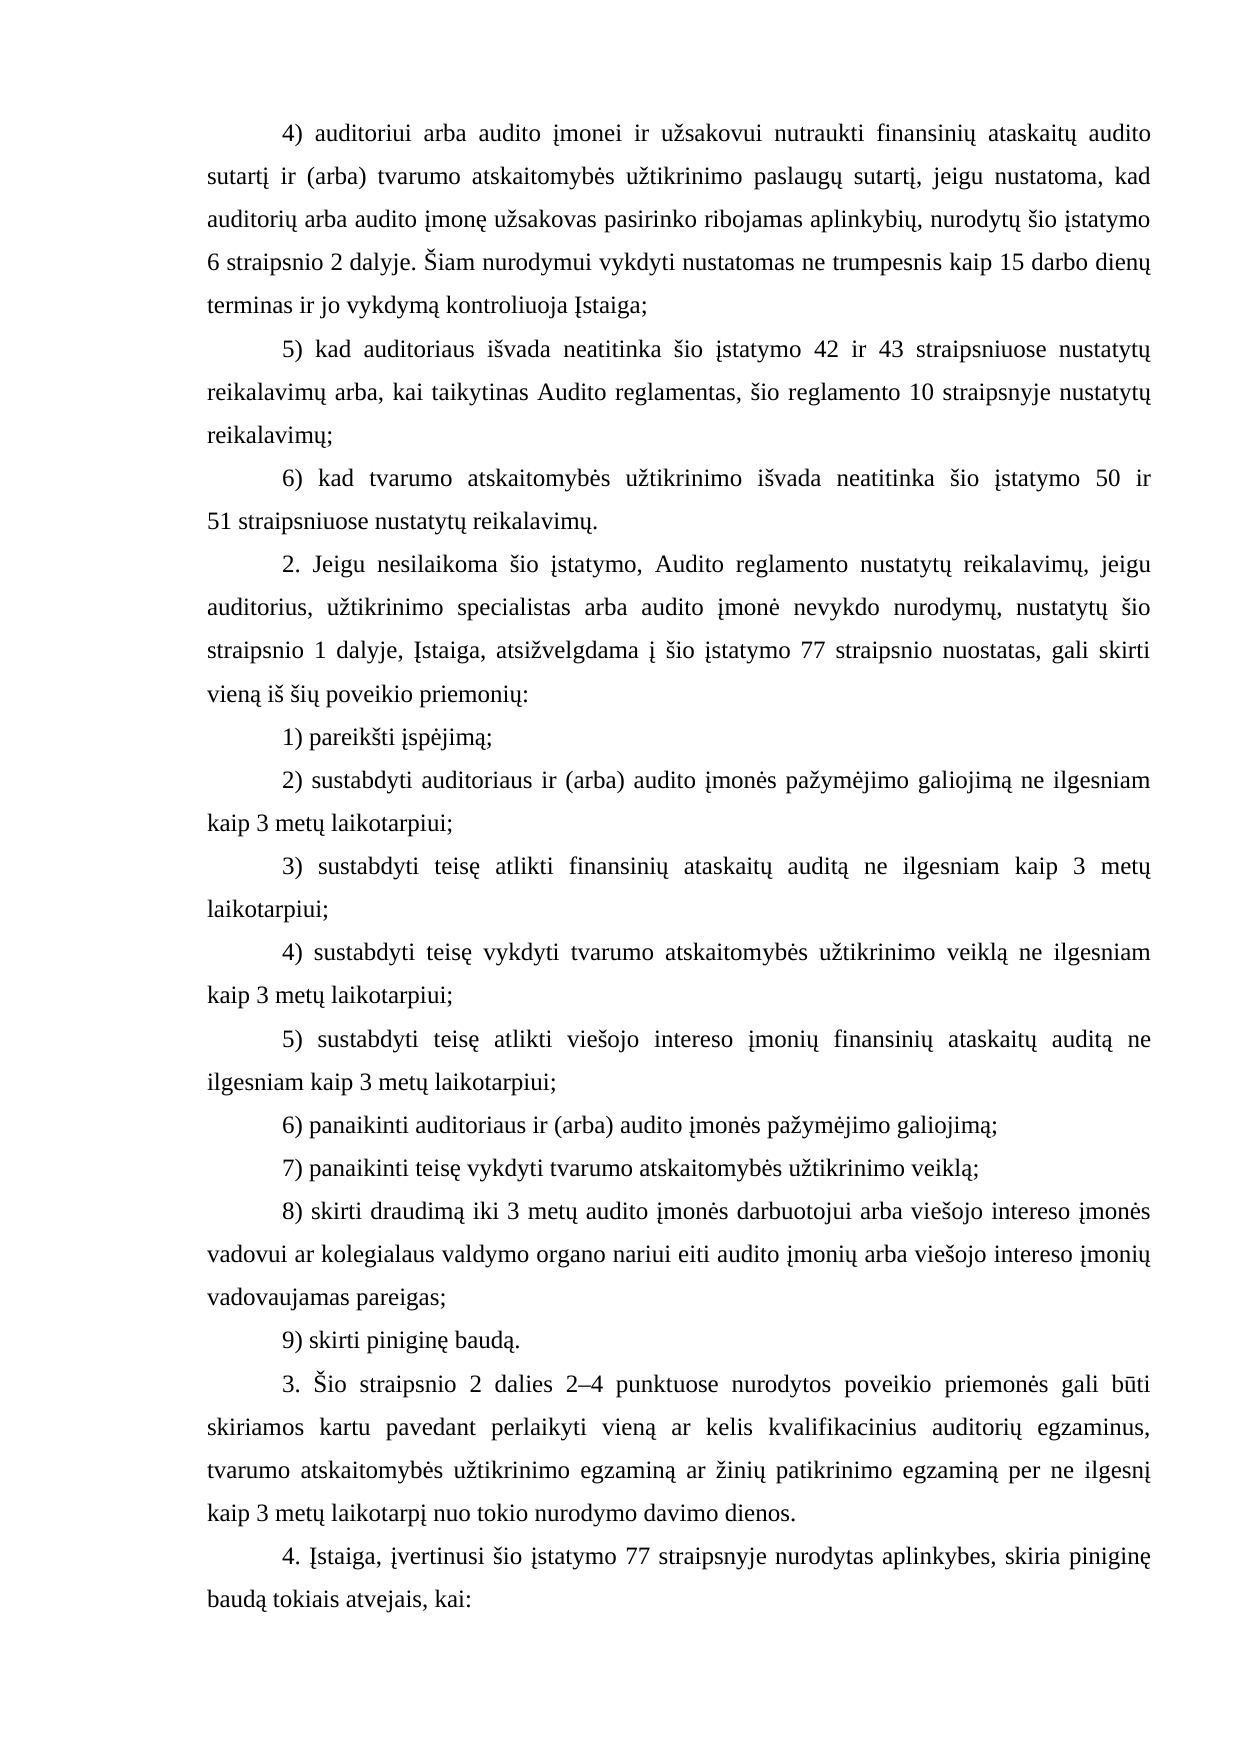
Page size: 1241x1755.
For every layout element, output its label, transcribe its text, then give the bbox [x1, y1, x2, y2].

text 4. Įstaiga, įvertinusi šio įstatymo 77 straipsnyje nurodytas aplinkybes, skiria piniginę baudą tokiais atvejais, kai: [207, 1541, 1152, 1613]
text 3. Šio straipsnio 2 dalies 2–4 punktuose nurodytos poveikio priemonės gali būti skiriamos kartu pavedant perlaikyti vieną ar kelis kvalifikacinius auditorių egzaminus, tvarumo atskaitomybės užtikrinimo egzaminą ar žinių patikrinimo egzaminą per ne ilgesnį kaip 3 metų laikotarpį nuo tokio nurodymo davimo dienos. [207, 1369, 1152, 1527]
text 3) sustabdyti teisę atlikti finansinių ataskaitų auditą ne ilgesniam kaip 3 metų laikotarpiui; [207, 851, 1152, 923]
text 6) panaikinti auditoriaus ir (arba) audito įmonės pažymėjimo galiojimą; [207, 1110, 1152, 1139]
text 4) auditoriui arba audito įmonei ir užsakovui nutraukti finansinių ataskaitų audito sutartį ir (arba) tvarumo atskaitomybės užtikrinimo paslaugų sutartį, jeigu nustatoma, kad auditorių arba audito įmonę užsakovas pasirinko ribojamas aplinkybių, nurodytų šio įstatymo 6 straipsnio 2 dalyje. Šiam nurodymui vykdyti nustatomas ne trumpesnis kaip 15 darbo dienų terminas ir jo vykdymą kontroliuoja Įstaiga; [207, 118, 1152, 319]
text 5) kad auditoriaus išvada neatitinka šio įstatymo 42 ir 43 straipsniuose nustatytų reikalavimų arba, kai taikytinas Audito reglamentas, šio reglamento 10 straipsnyje nustatytų reikalavimų; [207, 334, 1152, 449]
text 9) skirti piniginę baudą. [207, 1326, 1152, 1354]
text 1) pareikšti įspėjimą; [207, 722, 1152, 751]
text 5) sustabdyti teisę atlikti viešojo intereso įmonių finansinių ataskaitų auditą ne ilgesniam kaip 3 metų laikotarpiui; [207, 1024, 1152, 1096]
text 6) kad tvarumo atskaitomybės užtikrinimo išvada neatitinka šio įstatymo 50 ir 51 straipsniuose nustatytų reikalavimų. [207, 463, 1152, 535]
text 2) sustabdyti auditoriaus ir (arba) audito įmonės pažymėjimo galiojimą ne ilgesniam kaip 3 metų laikotarpiui; [207, 765, 1152, 837]
text 8) skirti draudimą iki 3 metų audito įmonės darbuotojui arba viešojo intereso įmonės vadovui ar kolegialaus valdymo organo nariui eiti audito įmonių arba viešojo intereso įmonių vadovaujamas pareigas; [207, 1196, 1152, 1311]
text 2. Jeigu nesilaikoma šio įstatymo, Audito reglamento nustatytų reikalavimų, jeigu auditorius, užtikrinimo specialistas arba audito įmonė nevykdo nurodymų, nustatytų šio straipsnio 1 dalyje, Įstaiga, atsižvelgdama į šio įstatymo 77 straipsnio nuostatas, gali skirti vieną iš šių poveikio priemonių: [207, 549, 1152, 707]
text 7) panaikinti teisę vykdyti tvarumo atskaitomybės užtikrinimo veiklą; [207, 1153, 1152, 1182]
text 4) sustabdyti teisę vykdyti tvarumo atskaitomybės užtikrinimo veiklą ne ilgesniam kaip 3 metų laikotarpiui; [207, 937, 1152, 1009]
